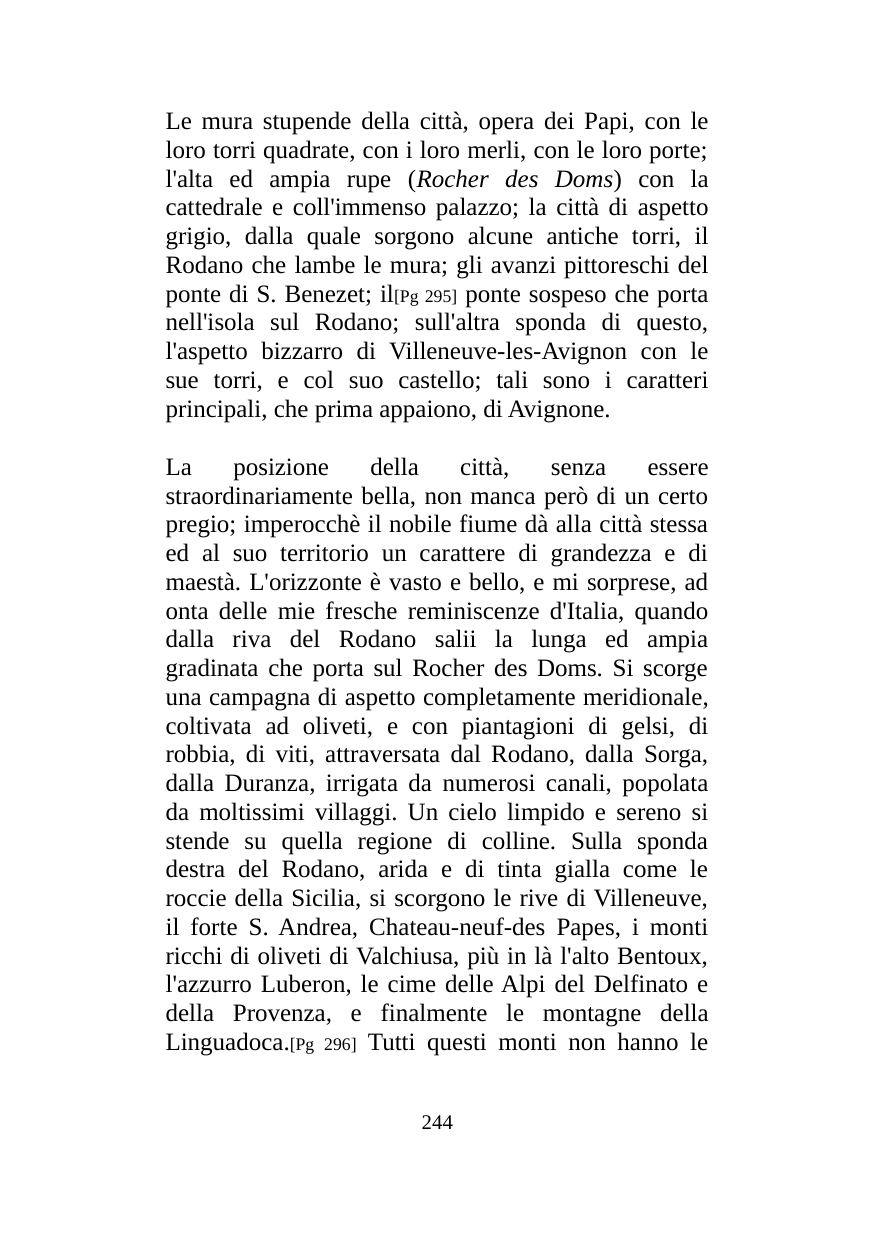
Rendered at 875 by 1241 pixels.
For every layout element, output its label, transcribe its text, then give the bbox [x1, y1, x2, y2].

text La posizione della città, senza essere straordinariamente bella, non manca però di un certo pregio; imperocchè il nobile fiume dà alla città stessa ed al suo territorio un carattere di grandezza e di maestà. L'orizzonte è vasto e bello, e mi sorprese, ad onta delle mie fresche reminiscenze d'Italia, quando dalla riva del Rodano salii la lunga ed ampia gradinata che porta sul Rocher des Doms. Si scorge una campagna di aspetto completamente meridionale, coltivata ad oliveti, e con piantagioni di gelsi, di robbia, di viti, attraversata dal Rodano, dalla Sorga, dalla Duranza, irrigata da numerosi canali, popolata da moltissimi villaggi. Un cielo limpido e sereno si stende su quella regione di colline. Sulla sponda destra del Rodano, arida e di tinta gialla come le roccie della Sicilia, si scorgono le rive di Villeneuve, il forte S. Andrea, Chateau-neuf-des Papes, i monti ricchi di oliveti di Valchiusa, più in là l'alto Bentoux, l'azzurro Luberon, le cime delle Alpi del Delfinato e della Provenza, e finalmente le montagne della Linguadoca.[Pg 296] Tutti questi monti non hanno le [165, 452, 709, 1056]
text Le mura stupende della città, opera dei Papi, con le loro torri quadrate, con i loro merli, con le loro porte; l'alta ed ampia rupe (Rocher des Doms) con la cattedrale e coll'immenso palazzo; la città di aspetto grigio, dalla quale sorgono alcune antiche torri, il Rodano che lambe le mura; gli avanzi pittoreschi del ponte di S. Benezet; il[Pg 295] ponte sospeso che porta nell'isola sul Rodano; sull'altra sponda di questo, l'aspetto bizzarro di Villeneuve-les-Avignon con le sue torri, e col suo castello; tali sono i caratteri principali, che prima appaiono, di Avignone. [165, 106, 709, 422]
